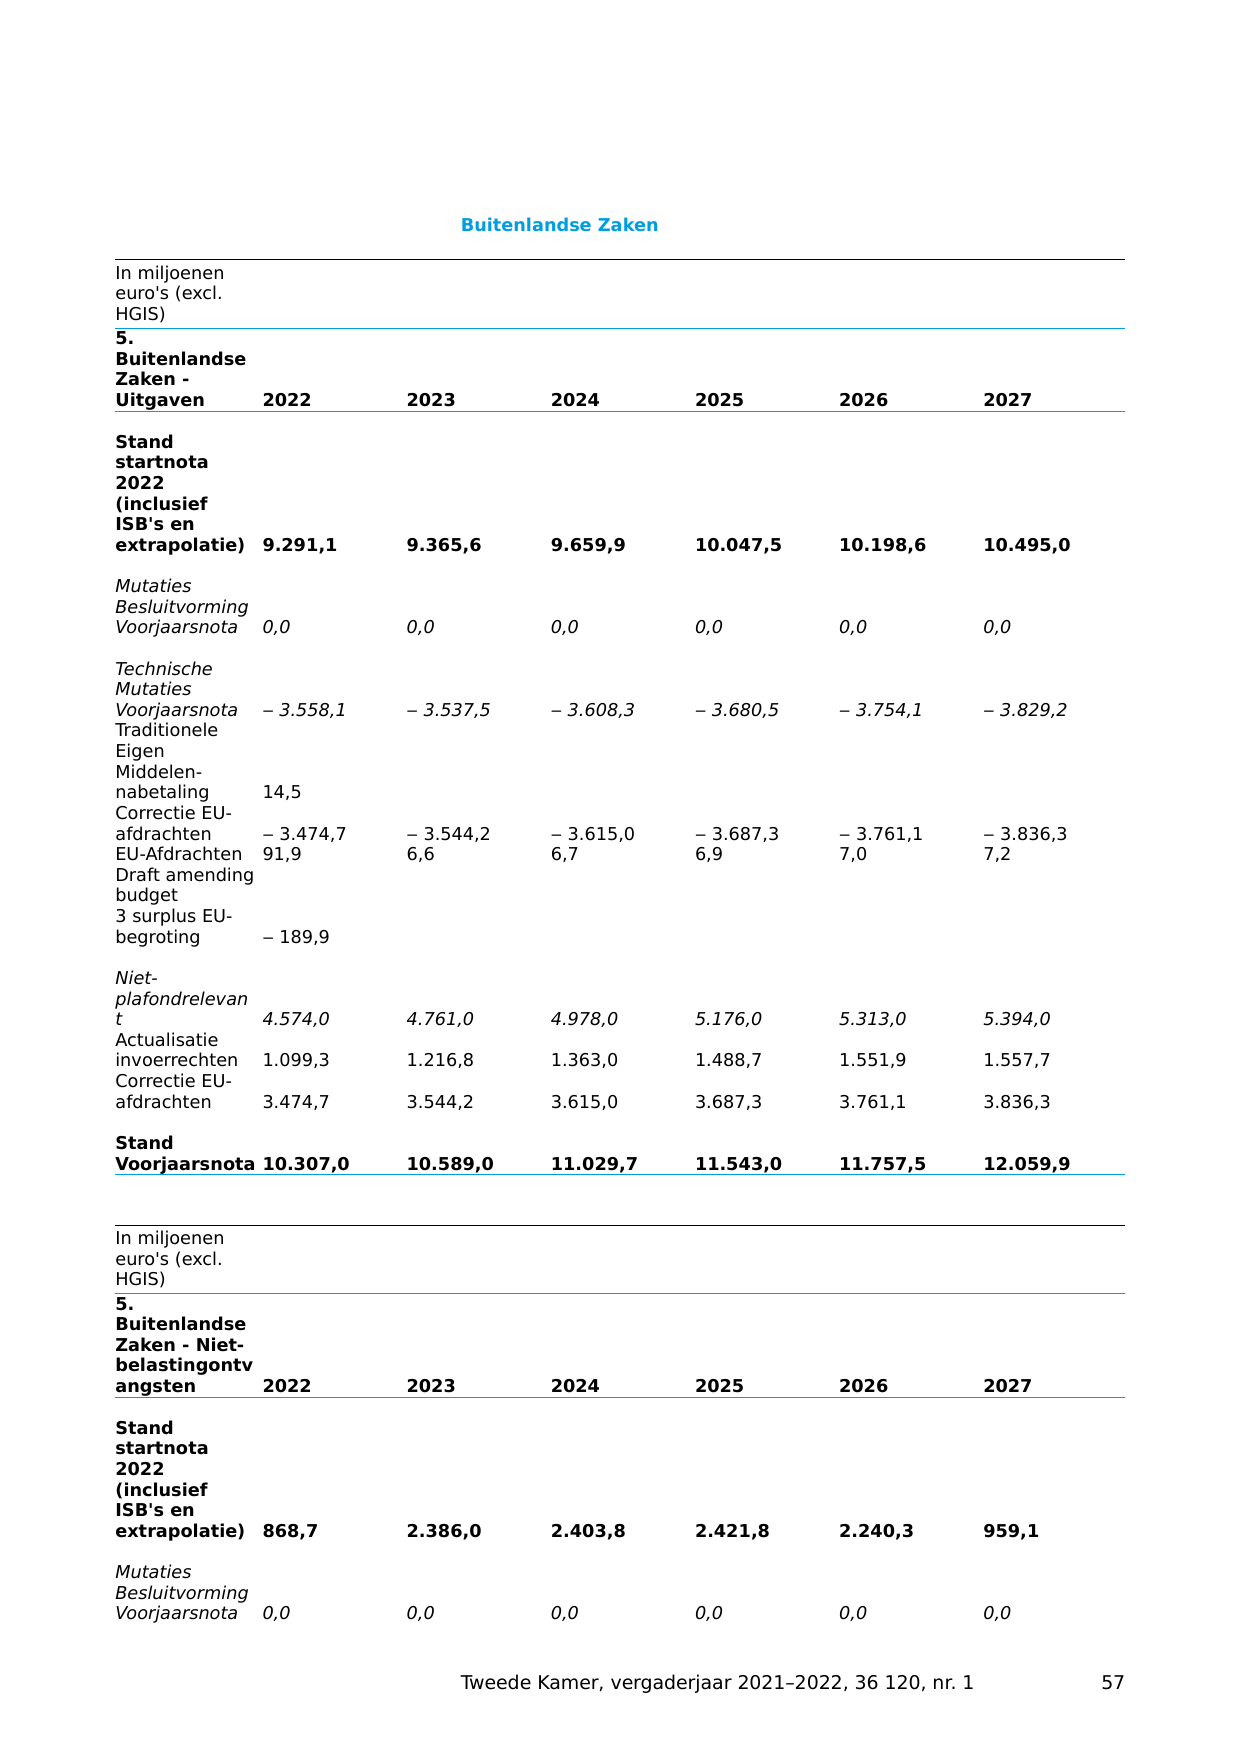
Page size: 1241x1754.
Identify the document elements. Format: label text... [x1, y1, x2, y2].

table_cell [548, 947, 692, 968]
table_cell [115, 1112, 259, 1133]
table_cell 0,0 [259, 576, 403, 638]
table_cell [980, 1112, 1125, 1133]
table_cell Stand startnota 2022 (inclusief ISB's en extrapolatie) [115, 1418, 259, 1541]
table_cell 1.099,3 [259, 1030, 403, 1071]
table_cell ‒ 3.687,3 [692, 803, 836, 844]
table_cell ‒ 3.754,1 [836, 659, 980, 720]
table_cell [836, 638, 980, 658]
table_cell 2.421,8 [692, 1418, 836, 1541]
table_cell 0,0 [404, 1562, 548, 1624]
table_cell ‒ 189,9 [259, 865, 403, 947]
table_cell 2022 [259, 1294, 403, 1397]
table_cell [980, 1226, 1125, 1293]
table_cell [548, 865, 692, 947]
table_cell 0,0 [259, 1562, 403, 1624]
table_cell Draft amending budget 3 surplus EU-begroting [115, 865, 259, 947]
table_cell [404, 412, 548, 432]
table_cell [404, 1112, 548, 1133]
table_cell [404, 555, 548, 576]
table_cell Technische Mutaties Voorjaarsnota [115, 659, 259, 720]
table_cell [404, 638, 548, 658]
table_cell 0,0 [980, 576, 1125, 638]
table_cell 2024 [548, 329, 692, 411]
table_header [836, 260, 980, 327]
table_cell Stand Voorjaarsnota [115, 1133, 259, 1174]
table_cell 3.544,2 [404, 1071, 548, 1112]
table_cell 2027 [980, 1294, 1125, 1397]
table_cell 0,0 [548, 576, 692, 638]
table_cell [836, 1112, 980, 1133]
table_cell [548, 1112, 692, 1133]
table_cell Traditionele Eigen Middelen-nabetaling [115, 720, 259, 803]
table_cell 2024 [548, 1294, 692, 1397]
table_cell 11.757,5 [836, 1133, 980, 1174]
table_cell [404, 865, 548, 947]
table_cell 3.761,1 [836, 1071, 980, 1112]
table_cell [980, 1541, 1125, 1562]
table_cell 0,0 [548, 1562, 692, 1624]
table_cell [259, 555, 403, 576]
table_cell [548, 1226, 692, 1293]
table_cell EU-Afdrachten [115, 844, 259, 865]
table_header [692, 260, 836, 327]
table_cell [692, 555, 836, 576]
table_cell 0,0 [692, 1562, 836, 1624]
table_cell [980, 555, 1125, 576]
table_cell [548, 555, 692, 576]
table_cell Correctie EU-afdrachten [115, 803, 259, 844]
table_cell 5.176,0 [692, 968, 836, 1030]
table_cell [836, 947, 980, 968]
table_cell 2.403,8 [548, 1418, 692, 1541]
table_cell 7,0 [836, 844, 980, 865]
table_cell 11.029,7 [548, 1133, 692, 1174]
table_cell 2023 [404, 1294, 548, 1397]
table_cell [836, 1398, 980, 1418]
table_cell 4.761,0 [404, 968, 548, 1030]
table_cell [548, 638, 692, 658]
table_cell 1.216,8 [404, 1030, 548, 1071]
table_cell 3.836,3 [980, 1071, 1125, 1112]
table_cell [980, 638, 1125, 658]
table_cell [259, 1541, 403, 1562]
table_cell [692, 865, 836, 947]
table_cell [115, 412, 259, 432]
table_cell [692, 1541, 836, 1562]
table_cell ‒ 3.537,5 [404, 659, 548, 720]
table_cell 10.589,0 [404, 1133, 548, 1174]
table_cell 2.240,3 [836, 1418, 980, 1541]
table_cell 6,9 [692, 844, 836, 865]
table_header [404, 260, 548, 327]
table_cell [548, 720, 692, 803]
table_cell [548, 412, 692, 432]
table_cell [259, 412, 403, 432]
table_cell 2027 [980, 329, 1125, 411]
table_cell 10.047,5 [692, 432, 836, 555]
table_cell ‒ 3.608,3 [548, 659, 692, 720]
table_cell [980, 412, 1125, 432]
table_cell [836, 412, 980, 432]
table_cell 2026 [836, 329, 980, 411]
table_cell 2026 [836, 1294, 980, 1397]
table_cell 4.574,0 [259, 968, 403, 1030]
table_cell Stand startnota 2022 (inclusief ISB's en extrapolatie) [115, 432, 259, 555]
table_cell 2.386,0 [404, 1418, 548, 1541]
table_cell [404, 1398, 548, 1418]
table_cell 9.291,1 [259, 432, 403, 555]
table_cell [404, 720, 548, 803]
table_cell [692, 638, 836, 658]
table_cell Niet-plafondrelevant [115, 968, 259, 1030]
table_cell ‒ 3.829,2 [980, 659, 1125, 720]
table_cell 1.363,0 [548, 1030, 692, 1071]
table_cell 6,7 [548, 844, 692, 865]
table_cell 5.394,0 [980, 968, 1125, 1030]
table_cell 5. Buitenlandse Zaken - Uitgaven [115, 329, 259, 411]
table_cell 2025 [692, 1294, 836, 1397]
table_cell 0,0 [836, 576, 980, 638]
table_cell [259, 638, 403, 658]
table_cell [692, 720, 836, 803]
table_cell [692, 947, 836, 968]
table_cell Mutaties Besluitvorming Voorjaarsnota [115, 576, 259, 638]
table_cell [259, 1398, 403, 1418]
table_cell 0,0 [404, 576, 548, 638]
table_cell 2023 [404, 329, 548, 411]
table_cell 1.551,9 [836, 1030, 980, 1071]
table_header Tabel 29 [115, 1200, 1125, 1225]
table_cell 10.198,6 [836, 432, 980, 555]
table_cell In miljoenen euro's (excl. HGIS) [115, 1226, 259, 1293]
table_cell 0,0 [836, 1562, 980, 1624]
table_header [548, 260, 692, 327]
table_cell [115, 1541, 259, 1562]
table_cell ‒ 3.761,1 [836, 803, 980, 844]
table_cell ‒ 3.544,2 [404, 803, 548, 844]
table_cell ‒ 3.680,5 [692, 659, 836, 720]
table_cell 14,5 [259, 720, 403, 803]
table_cell 9.365,6 [404, 432, 548, 555]
table_cell [548, 1398, 692, 1418]
table_cell [404, 1226, 548, 1293]
table_cell [115, 1398, 259, 1418]
table_cell [404, 1541, 548, 1562]
table_cell 2025 [692, 329, 836, 411]
table_cell 4.978,0 [548, 968, 692, 1030]
table_cell [836, 1541, 980, 1562]
table_cell [115, 638, 259, 658]
table_cell 5. Buitenlandse Zaken - Niet-belastingontvangsten [115, 1294, 259, 1397]
table_cell 959,1 [980, 1418, 1125, 1541]
table_cell Correctie EU-afdrachten [115, 1071, 259, 1112]
table_cell 7,2 [980, 844, 1125, 865]
table_cell [692, 1112, 836, 1133]
table_cell [692, 1398, 836, 1418]
table_cell 868,7 [259, 1418, 403, 1541]
table_cell [115, 555, 259, 576]
title Buitenlandse Zaken [461, 213, 1125, 236]
table_cell 1.488,7 [692, 1030, 836, 1071]
table_cell 3.615,0 [548, 1071, 692, 1112]
table_cell 10.307,0 [259, 1133, 403, 1174]
table_cell 0,0 [980, 1562, 1125, 1624]
table_cell 3.687,3 [692, 1071, 836, 1112]
table_cell [404, 947, 548, 968]
table_cell Mutaties Besluitvorming Voorjaarsnota [115, 1562, 259, 1624]
table_cell [980, 1398, 1125, 1418]
table_cell [692, 1226, 836, 1293]
table_cell 9.659,9 [548, 432, 692, 555]
table_cell ‒ 3.474,7 [259, 803, 403, 844]
table_cell 2022 [259, 329, 403, 411]
table_cell [548, 1541, 692, 1562]
table_cell [836, 720, 980, 803]
table_cell ‒ 3.615,0 [548, 803, 692, 844]
table_cell [980, 720, 1125, 803]
table_cell [259, 1112, 403, 1133]
table_cell Actualisatie invoerrechten [115, 1030, 259, 1071]
table_cell [836, 1226, 980, 1293]
table_header [980, 260, 1125, 327]
table_cell [259, 947, 403, 968]
table_cell [980, 947, 1125, 968]
table_cell 10.495,0 [980, 432, 1125, 555]
table_cell 91,9 [259, 844, 403, 865]
table_cell [259, 1226, 403, 1293]
table_cell [115, 947, 259, 968]
table_cell [836, 555, 980, 576]
table_cell 11.543,0 [692, 1133, 836, 1174]
table_cell [836, 865, 980, 947]
table_cell [692, 412, 836, 432]
table_cell 6,6 [404, 844, 548, 865]
table_cell 1.557,7 [980, 1030, 1125, 1071]
table_cell 3.474,7 [259, 1071, 403, 1112]
table_cell [980, 865, 1125, 947]
table_cell 12.059,9 [980, 1133, 1125, 1174]
table_cell ‒ 3.558,1 [259, 659, 403, 720]
table_header [259, 260, 403, 327]
table_cell 5.313,0 [836, 968, 980, 1030]
table_header In miljoenen euro's (excl. HGIS) [115, 260, 259, 327]
table_cell ‒ 3.836,3 [980, 803, 1125, 844]
table_cell 0,0 [692, 576, 836, 638]
